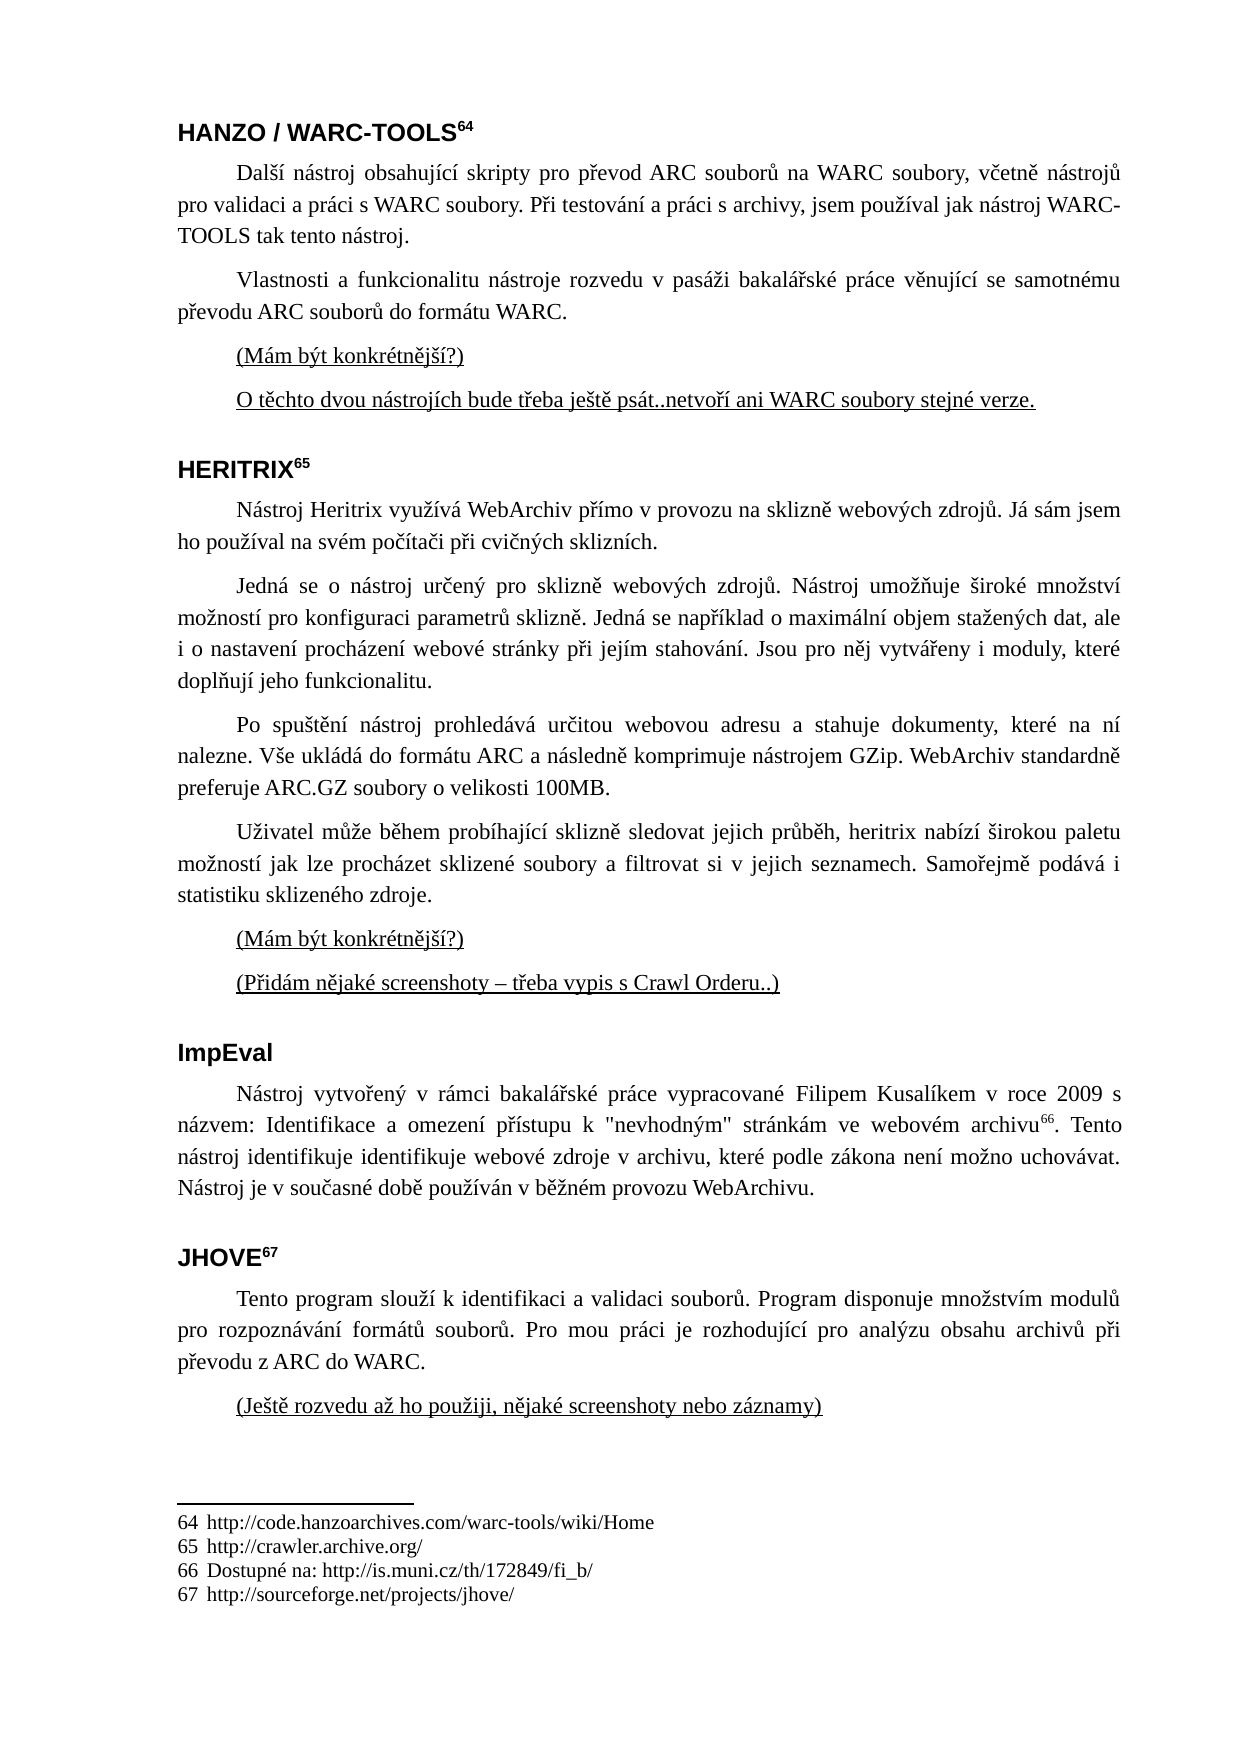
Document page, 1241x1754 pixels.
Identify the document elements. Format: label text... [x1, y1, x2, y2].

text Nástroj Heritrix využívá WebArchiv přímo v provozu na sklizně webových zdrojů. Já sám jsem ho používal na svém počítači při cvičných sklizních. [177, 497, 1122, 554]
text Tento program slouží k identifikaci a validaci souborů. Program disponuje množstvím modulů pro rozpoznávání formátů souborů. Pro mou práci je rozhodující pro analýzu obsahu archivů při převodu z ARC do WARC. [177, 1285, 1122, 1374]
text (Mám být konkrétnější?) [177, 342, 1122, 368]
text (Přidám nějaké screenshoty – třeba vypis s Crawl Orderu..) [177, 969, 1122, 996]
text http://sourceforge.net/projects/jhove/ [177, 1582, 1122, 1606]
text (Ještě rozvedu až ho použiji, nějaké screenshoty nebo záznamy) [177, 1392, 1122, 1418]
text Po spuštění nástroj prohledává určitou webovou adresu a stahuje dokumenty, které na ní nalezne. Vše ukládá do formátu ARC a následně komprimuje nástrojem GZip. WebArchiv standardně preferuje ARC.GZ soubory o velikosti 100MB. [177, 711, 1122, 800]
text Nástroj vytvořený v rámci bakalářské práce vypracované Filipem Kusalíkem v roce 2009 s názvem: Identifikace a omezení přístupu k "nevhodným" stránkám ve webovém archivu. Tento nástroj identifikuje identifikuje webové zdroje v archivu, které podle zákona není možno uchovávat. Nástroj je v současné době používán v běžném provozu WebArchivu. [177, 1080, 1122, 1201]
text Jedná se o nástroj určený pro sklizně webových zdrojů. Nástroj umožňuje široké množství možností pro konfiguraci parametrů sklizně. Jedná se například o maximální objem stažených dat, ale i o nastavení procházení webové stránky při jejím stahování. Jsou pro něj vytvářeny i moduly, které doplňují jeho funkcionalitu. [177, 572, 1122, 693]
text Další nástroj obsahující skripty pro převod ARC souborů na WARC soubory, včetně nástrojů pro validaci a práci s WARC soubory. Při testování a práci s archivy, jsem používal jak nástroj WARC-TOOLS tak tento nástroj. [177, 159, 1122, 249]
text Vlastnosti a funkcionalitu nástroje rozvedu v pasáži bakalářské práce věnující se samotnému převodu ARC souborů do formátu WARC. [177, 267, 1122, 324]
subtitle HANZO / WARC-TOOLS [177, 118, 1122, 147]
text Dostupné na: http://is.muni.cz/th/172849/fi_b/ [177, 1558, 1122, 1582]
text Uživatel může během probíhající sklizně sledovat jejich průběh, heritrix nabízí širokou paletu možností jak lze procházet sklizené soubory a filtrovat si v jejich seznamech. Samořejmě podává i statistiku sklizeného zdroje. [177, 818, 1122, 908]
text (Mám být konkrétnější?) [177, 925, 1122, 952]
text O těchto dvou nástrojích bude třeba ještě psát..netvoří ani WARC soubory stejné verze. [177, 386, 1122, 413]
subtitle ImpEval [177, 1038, 1122, 1067]
subtitle JHOVE [177, 1243, 1122, 1272]
text http://code.hanzoarchives.com/warc-tools/wiki/Home [177, 1510, 1122, 1534]
subtitle HERITRIX [177, 455, 1122, 484]
text http://crawler.archive.org/ [177, 1534, 1122, 1558]
